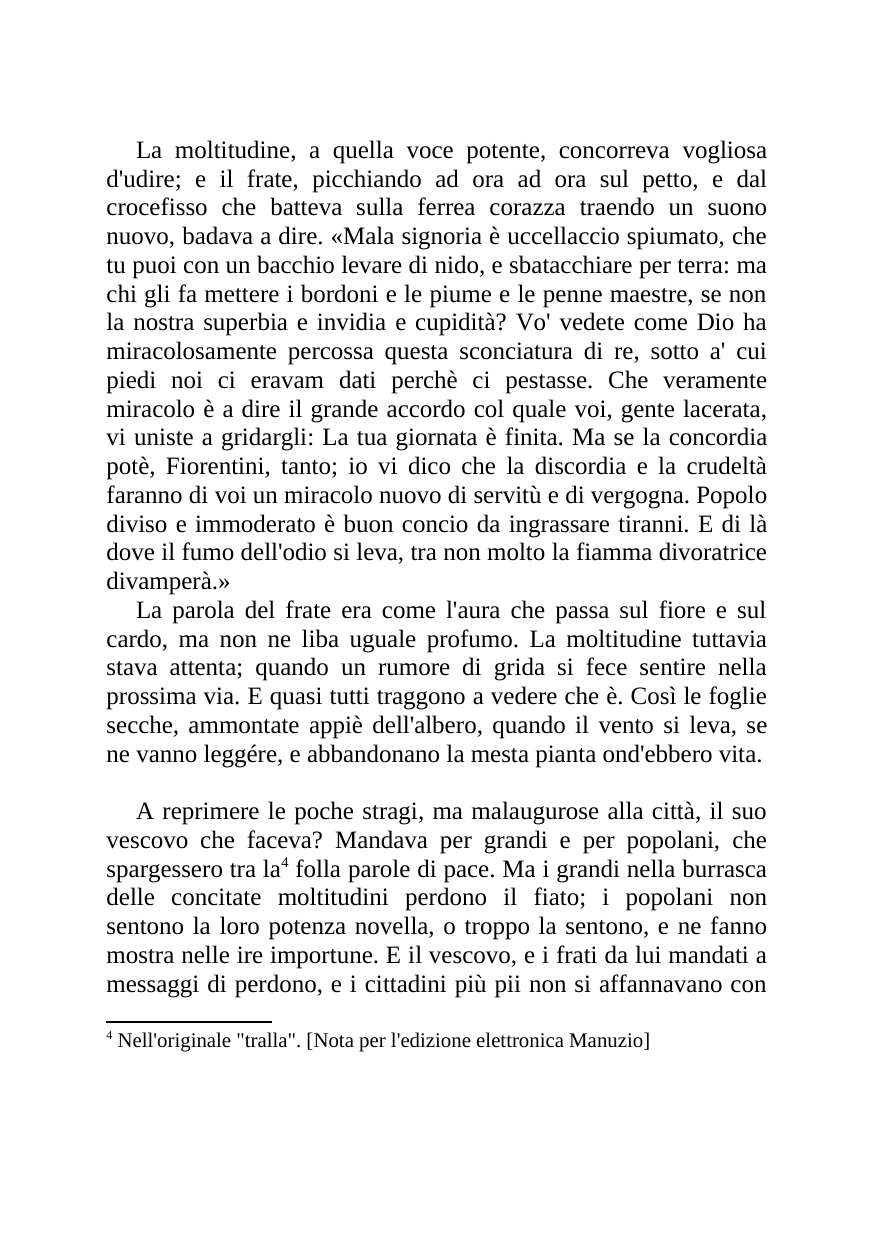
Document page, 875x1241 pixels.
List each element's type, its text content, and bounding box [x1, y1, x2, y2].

text La parola del frate era come l'aura che passa sul fiore e sul cardo, ma non ne liba uguale profumo. La moltitudine tuttavia stava attenta; quando un rumore di grida si fece sentire nella prossima via. E quasi tutti traggono a vedere che è. Così le foglie secche, ammontate appiè dell'albero, quando il vento si leva, se ne vanno leggére, e abbandonano la mesta pianta ond'ebbero vita. [106, 595, 768, 767]
text La moltitudine, a quella voce potente, concorreva vogliosa d'udire; e il frate, picchiando ad ora ad ora sul petto, e dal crocefisso che batteva sulla ferrea corazza traendo un suono nuovo, badava a dire. «Mala signoria è uccellaccio spiumato, che tu puoi con un bacchio levare di nido, e sbatacchiare per terra: ma chi gli fa mettere i bordoni e le piume e le penne maestre, se non la nostra superbia e invidia e cupidità? Vo' vedete come Dio ha miracolosamente percossa questa sconciatura di re, sotto a' cui piedi noi ci eravam dati perchè ci pestasse. Che veramente miracolo è a dire il grande accordo col quale voi, gente lacerata, vi uniste a gridargli: La tua giornata è finita. Ma se la concordia potè, Fiorentini, tanto; io vi dico che la discordia e la crudeltà faranno di voi un miracolo nuovo di servitù e di vergogna. Popolo diviso e immoderato è buon concio da ingrassare tiranni. E di là dove il fumo dell'odio si leva, tra non molto la fiamma divoratrice divamperà.» [106, 135, 768, 595]
text Nell'originale "tralla". [Nota per l'edizione elettronica Manuzio] [106, 1028, 768, 1052]
text A reprimere le poche stragi, ma malaugurose alla città, il suo vescovo che faceva? Mandava per grandi e per popolani, che spargessero tra la folla parole di pace. Ma i grandi nella burrasca delle concitate moltitudini perdono il fiato; i popolani non sentono la loro potenza novella, o troppo la sentono, e ne fanno mostra nelle ire importune. E il vescovo, e i frati da lui mandati a messaggi di perdono, e i cittadini più pii non si affannavano con [106, 796, 768, 997]
